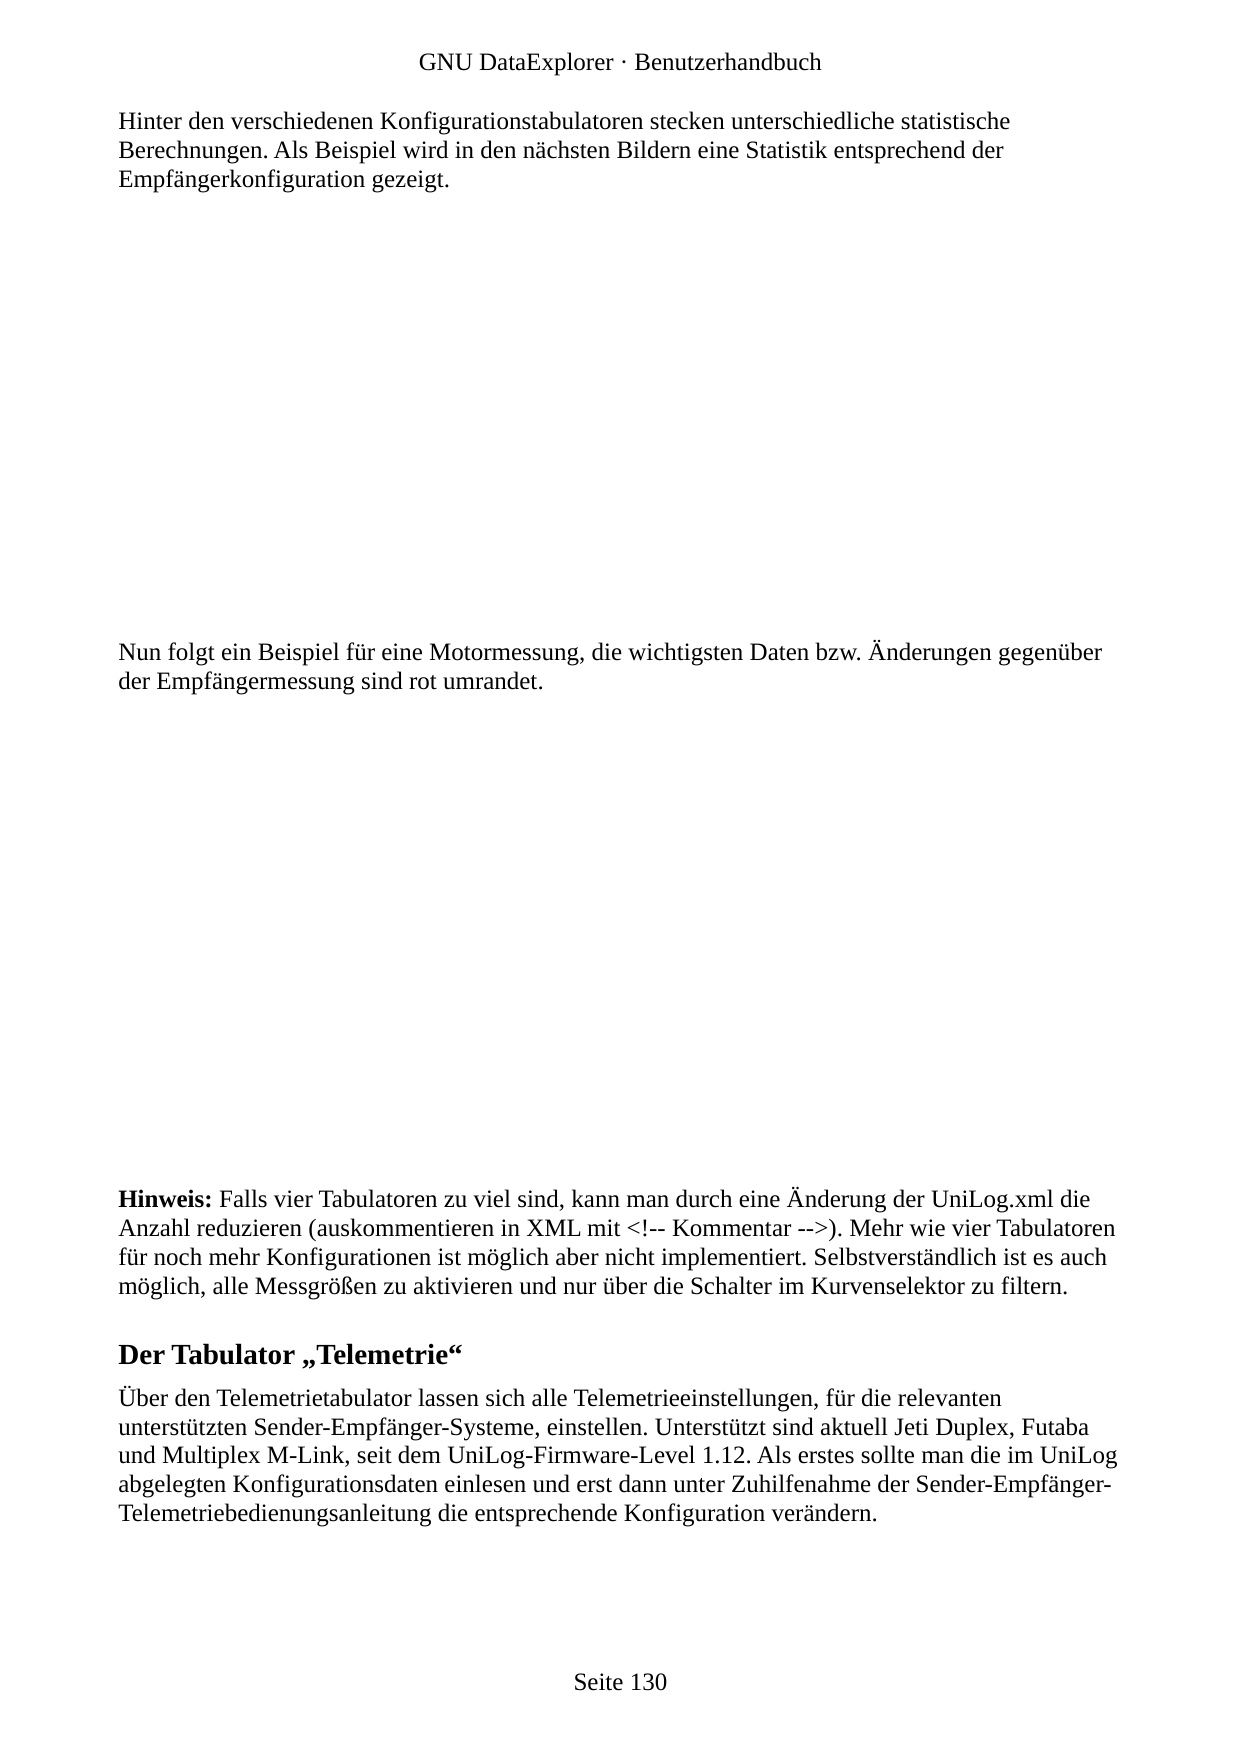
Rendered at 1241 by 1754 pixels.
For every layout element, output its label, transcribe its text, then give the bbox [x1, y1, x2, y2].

text Nun folgt ein Beispiel für eine Motormessung, die wichtigsten Daten bzw. Änderungen gegenüber der Empfängermessung sind rot umrandet. [118, 637, 1122, 695]
text Hinter den verschiedenen Konfigurationstabulatoren stecken unterschiedliche statistische Berechnungen. Als Beispiel wird in den nächsten Bildern eine Statistik entsprechend der Empfängerkonfiguration gezeigt. [118, 106, 1122, 192]
text Hinweis: Falls vier Tabulatoren zu viel sind, kann man durch eine Änderung der UniLog.xml die Anzahl reduzieren (auskommentieren in XML mit <!-- Kommentar -->). Mehr wie vier Tabulatoren für noch mehr Konfigurationen ist möglich aber nicht implementiert. Selbstverständlich ist es auch möglich, alle Messgrößen zu aktivieren und nur über die Schalter im Kurvenselektor zu filtern. [118, 1184, 1122, 1299]
subtitle Der Tabulator „Telemetrie“ [118, 1337, 1122, 1371]
text Über den Telemetrietabulator lassen sich alle Telemetrieeinstellungen, für die relevanten unterstützten Sender-Empfänger-Systeme, einstellen. Unterstützt sind aktuell Jeti Duplex, Futaba und Multiplex M-Link, seit dem UniLog-Firmware-Level 1.12. Als erstes sollte man die im UniLog abgelegten Konfigurationsdaten einlesen und erst dann unter Zuhilfenahme der Sender-Empfänger-Telemetriebedienungsanleitung die entsprechende Konfiguration verändern. [118, 1383, 1122, 1527]
